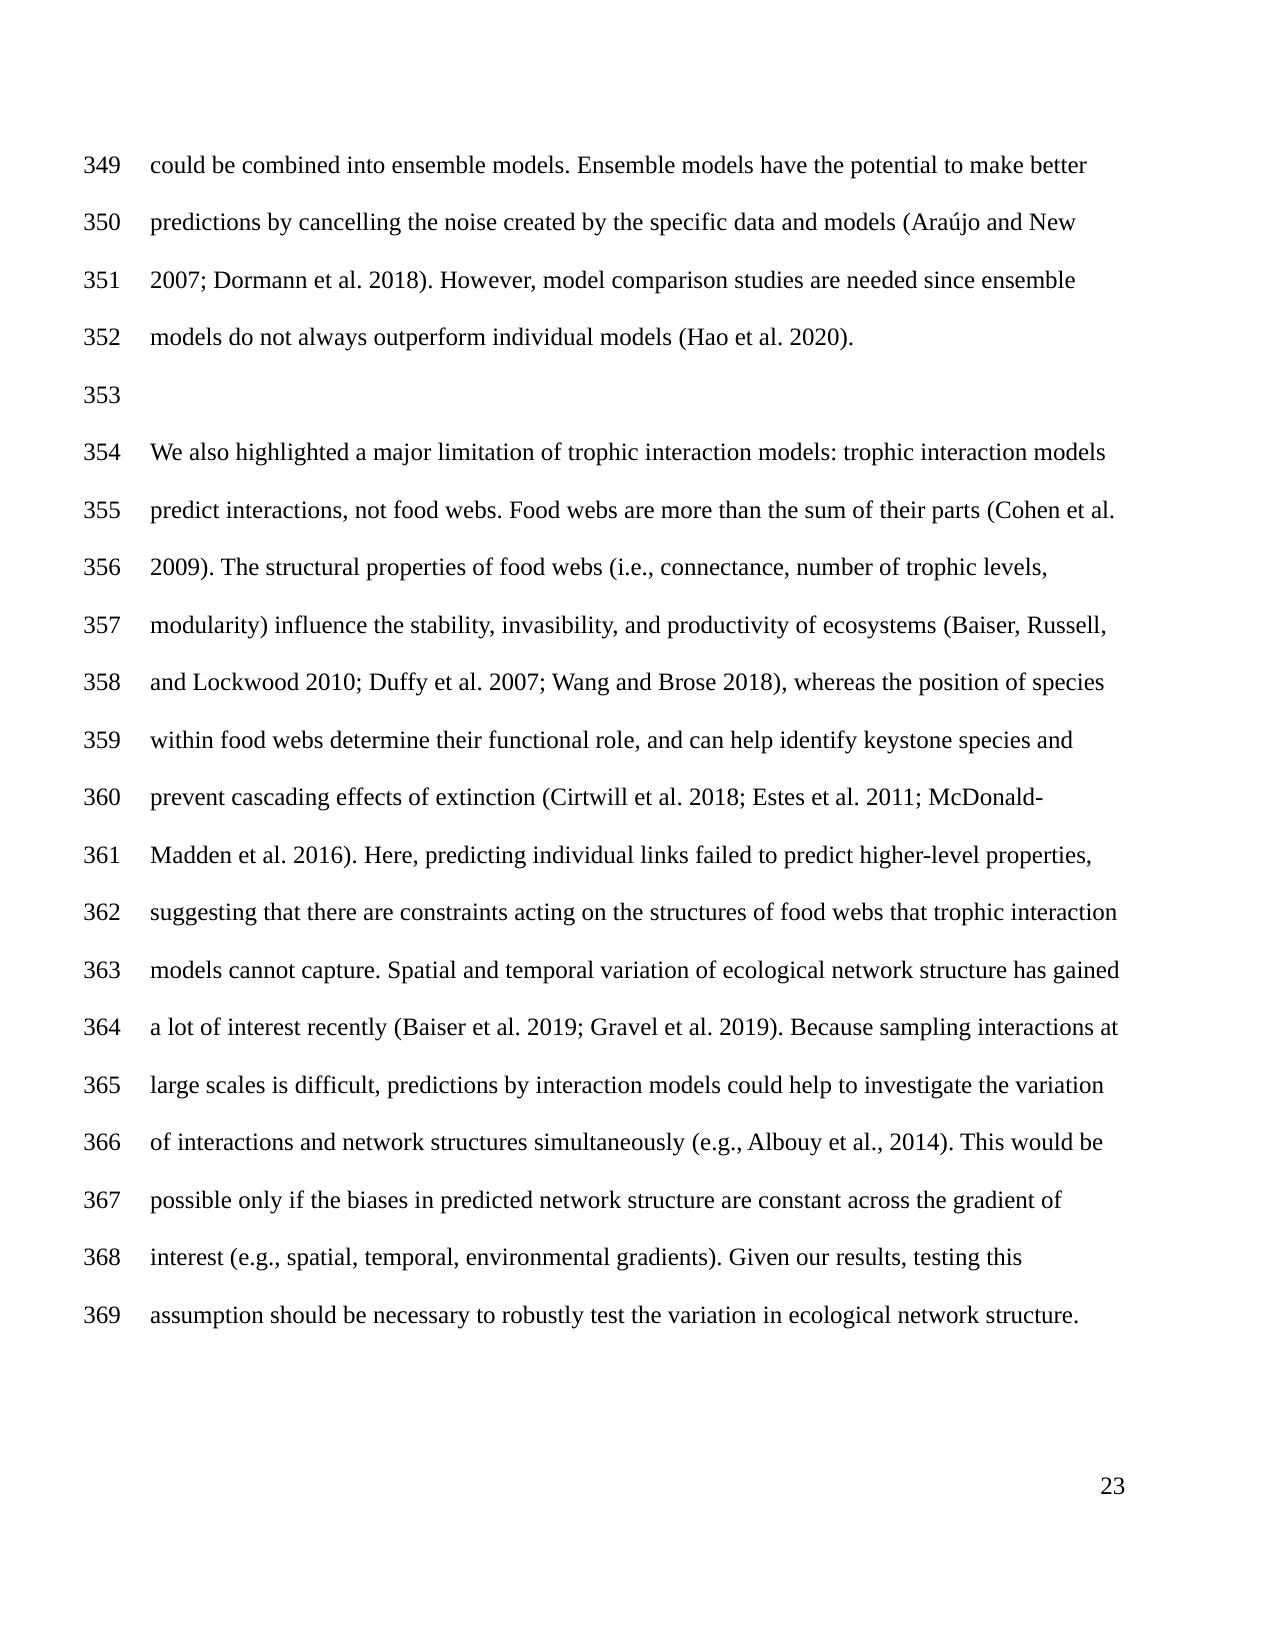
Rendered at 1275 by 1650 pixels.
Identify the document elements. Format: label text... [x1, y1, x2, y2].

text We also highlighted a major limitation of trophic interaction models: trophic interaction models predict interactions, not food webs. Food webs are more than the sum of their parts (Cohen et al. 2009). The structural properties of food webs (i.e., connectance, number of trophic levels, modularity) influence the stability, invasibility, and productivity of ecosystems (Baiser, Russell, and Lockwood 2010; Duffy et al. 2007; Wang and Brose 2018), whereas the position of species within food webs determine their functional role, and can help identify keystone species and prevent cascading effects of extinction (Cirtwill et al. 2018; Estes et al. 2011; McDonald-Madden et al. 2016). Here, predicting individual links failed to predict higher-level properties, suggesting that there are constraints acting on the structures of food webs that trophic interaction models cannot capture. Spatial and temporal variation of ecological network structure has gained a lot of interest recently (Baiser et al. 2019; Gravel et al. 2019). Because sampling interactions at large scales is difficult, predictions by interaction models could help to investigate the variation of interactions and network structures simultaneously (e.g., Albouy et al., 2014). This would be possible only if the biases in predicted network structure are constant across the gradient of interest (e.g., spatial, temporal, environmental gradients). Given our results, testing this assumption should be necessary to robustly test the variation in ecological network structure. [150, 437, 1125, 1329]
text could be combined into ensemble models. Ensemble models have the potential to make better predictions by cancelling the noise created by the specific data and models (Araújo and New 2007; Dormann et al. 2018). However, model comparison studies are needed since ensemble models do not always outperform individual models (Hao et al. 2020). [150, 150, 1125, 351]
